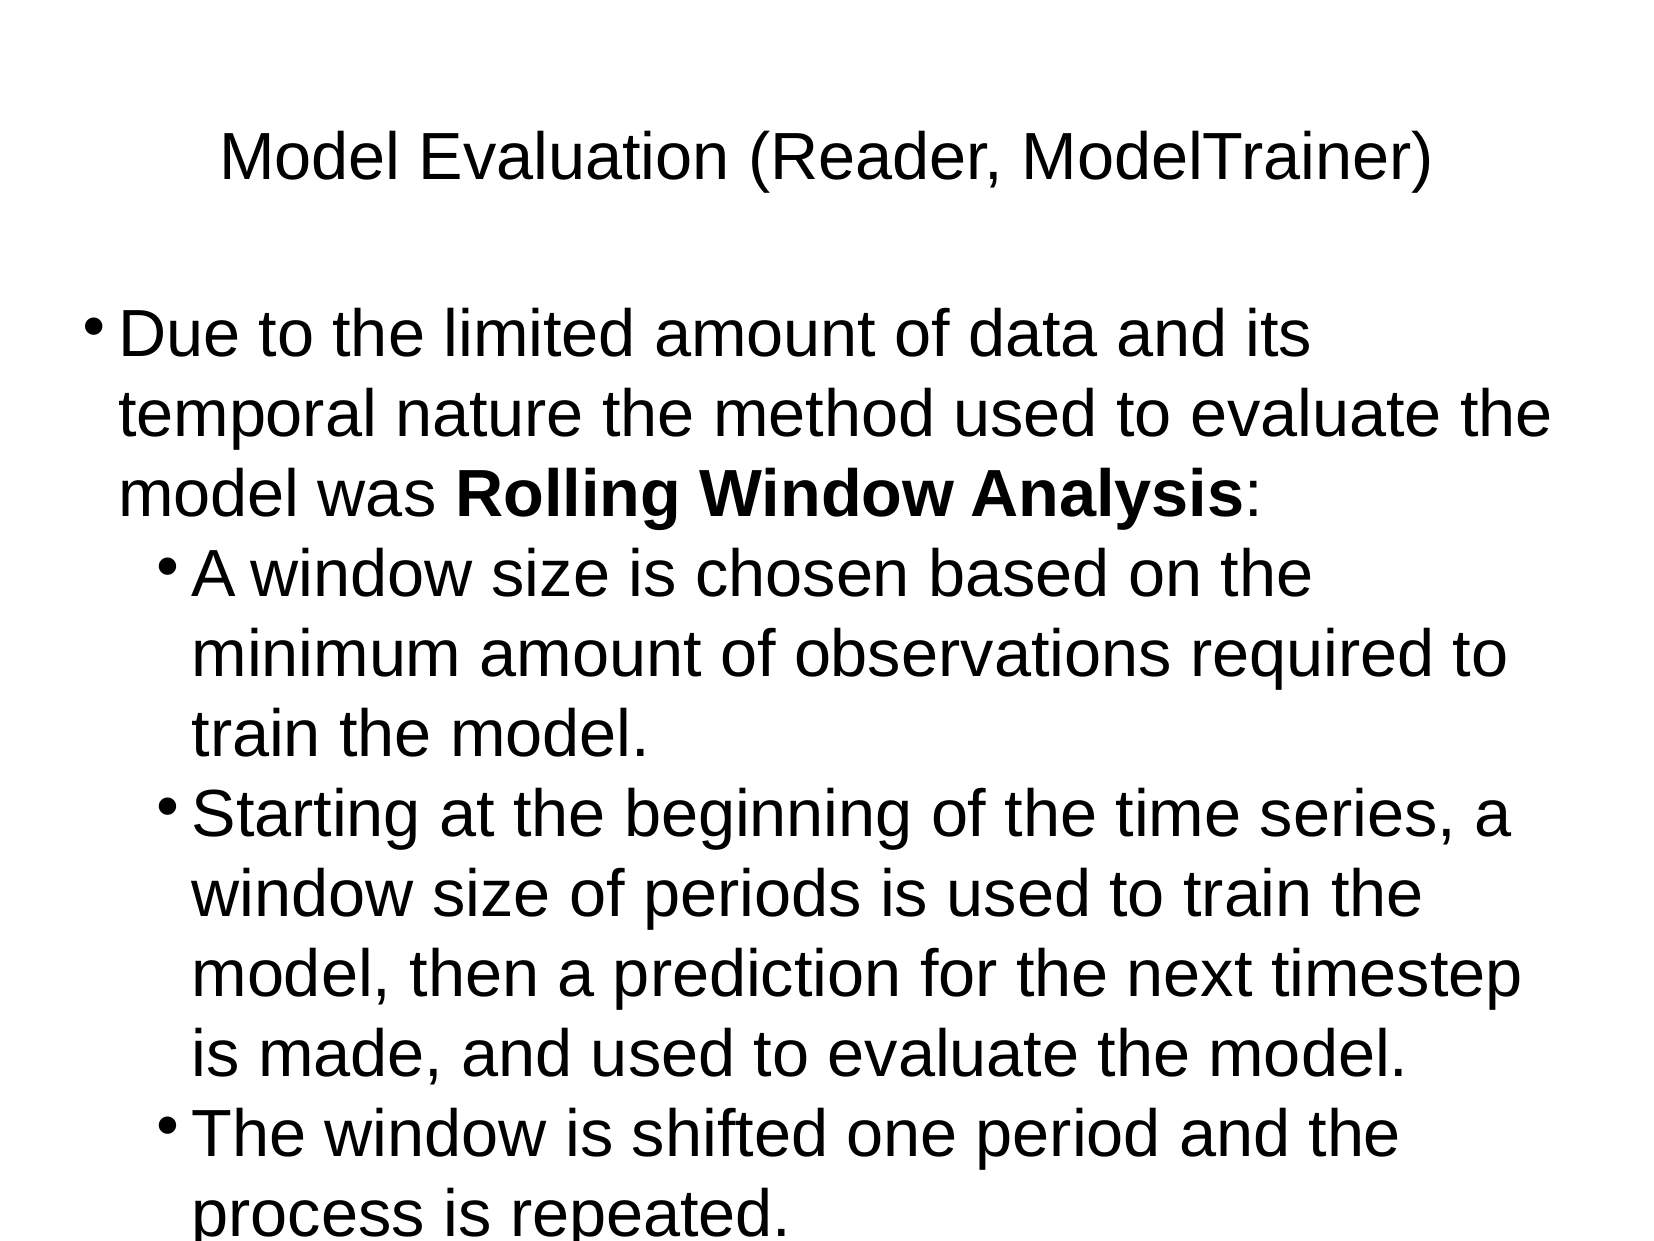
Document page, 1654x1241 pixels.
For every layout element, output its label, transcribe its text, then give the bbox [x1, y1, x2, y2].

text_box Due to the limited amount of data and its temporal nature the method used to evaluate the model was Rolling Window Analysis: A window size is chosen based on the minimum amount of observations required to train the model. Starting at the beginning of the time series, a window size of periods is used to train the model, then a prediction for the next timestep is made, and used to evaluate the model. The window is shifted one period and the process is repeated. [82, 290, 1571, 1241]
text_box Model Evaluation (Reader, ModelTrainer) [82, 49, 1571, 257]
